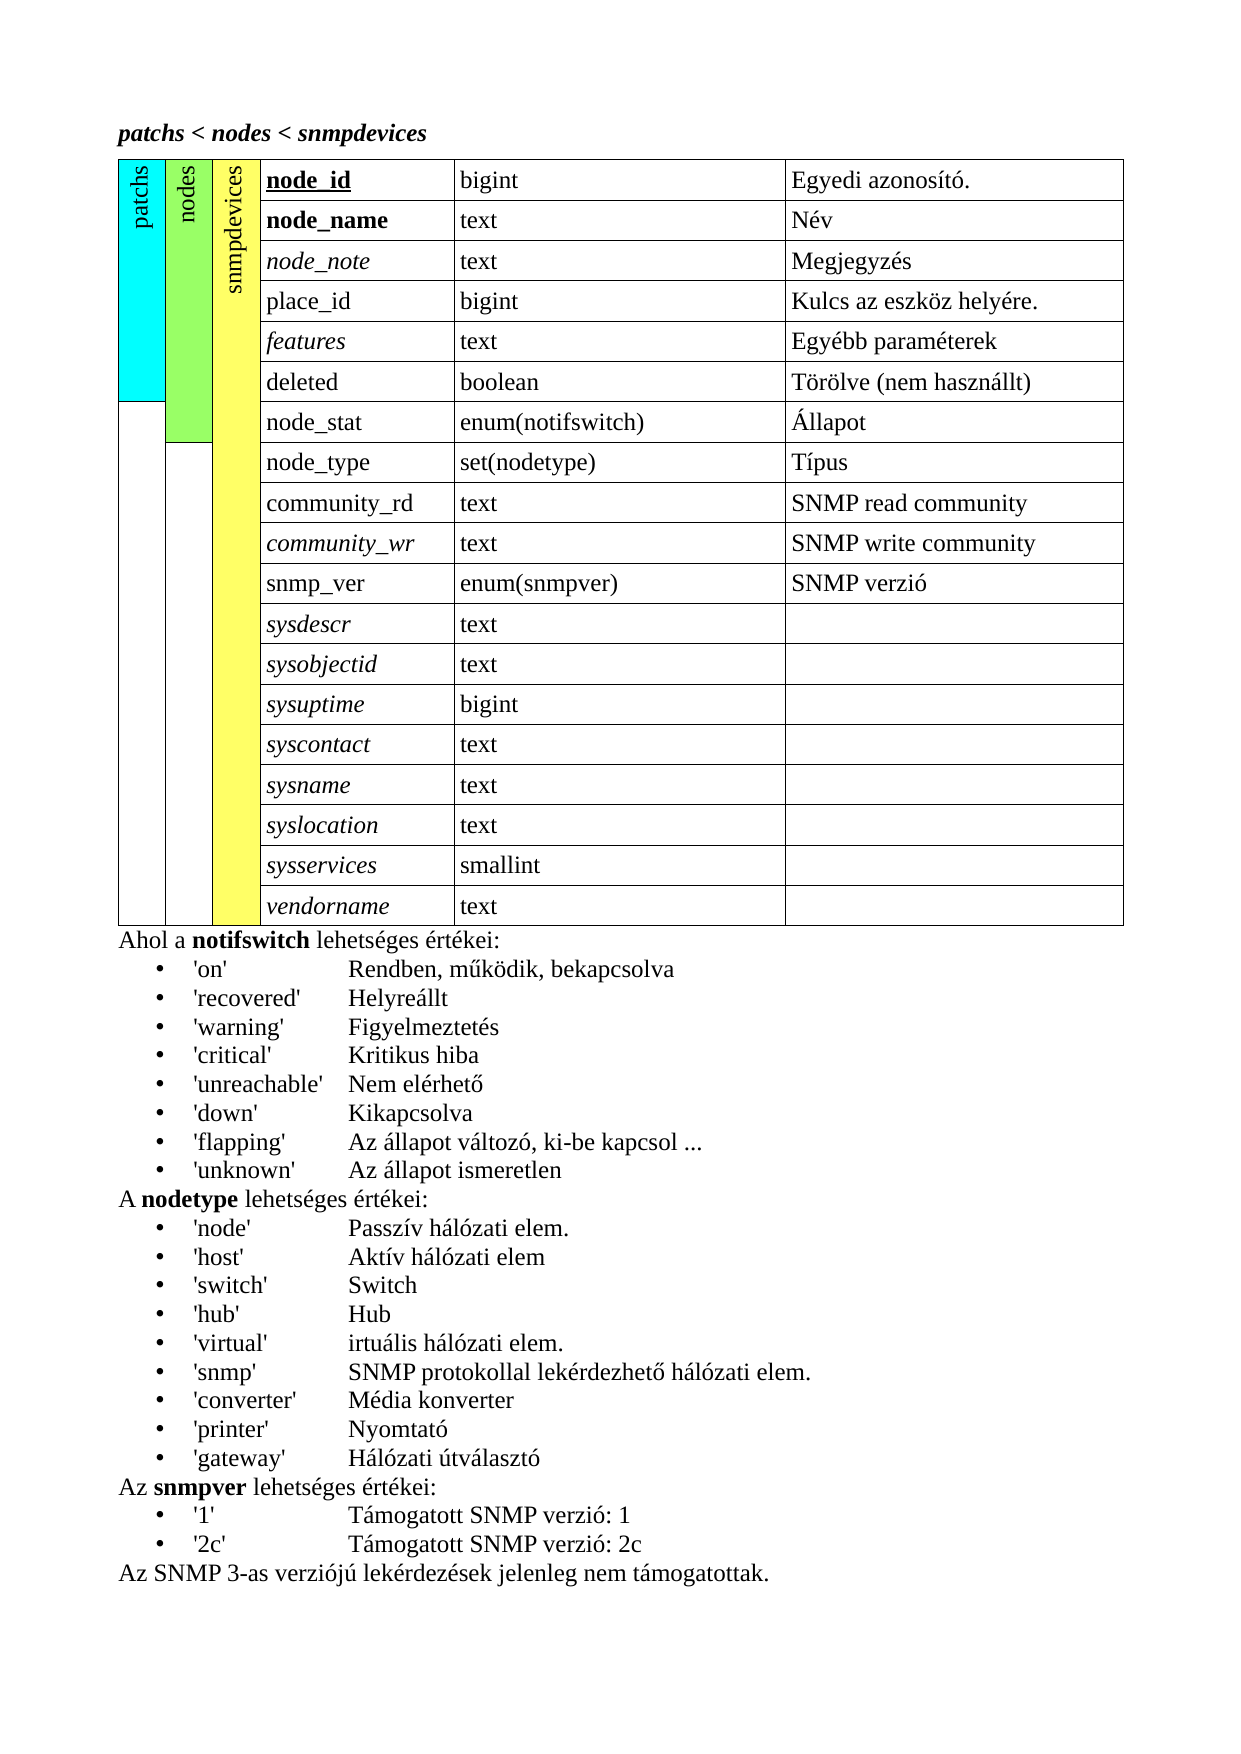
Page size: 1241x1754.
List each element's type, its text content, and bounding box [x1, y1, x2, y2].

text Az snmpver lehetséges értékei: [118, 1472, 1122, 1500]
list 'converter' Média konverter [156, 1385, 1122, 1414]
list 'node' Passzív hálózati elem. [156, 1213, 1122, 1242]
table_cell deleted [261, 362, 454, 401]
table_cell node_stat [261, 402, 454, 442]
table_cell [786, 685, 1123, 724]
table_cell Egyébb paraméterek [786, 322, 1123, 361]
list 'recovered' Helyreállt [156, 983, 1122, 1012]
list 'down' Kikapcsolva [156, 1098, 1122, 1127]
table_cell [786, 725, 1123, 764]
list 'unknown' Az állapot ismeretlen [156, 1155, 1122, 1184]
text Az SNMP 3-as verziójú lekérdezések jelenleg nem támogatottak. [118, 1558, 1122, 1587]
table_cell snmp_ver [261, 564, 454, 603]
table_cell [786, 805, 1123, 845]
table_header Egyedi azonosító. [786, 160, 1123, 200]
table_cell Kulcs az eszköz helyére. [786, 281, 1123, 321]
list 'snmp' SNMP protokollal lekérdezhető hálózati elem. [156, 1357, 1122, 1385]
table_cell bigint [455, 685, 785, 724]
table_cell enum(notifswitch) [455, 402, 785, 442]
table_cell Név [786, 201, 1123, 240]
table_cell text [455, 241, 785, 280]
list 'switch' Switch [156, 1270, 1122, 1299]
table_cell [786, 846, 1123, 885]
table_cell smallint [455, 846, 785, 885]
table_cell [786, 765, 1123, 804]
table_cell Típus [786, 443, 1123, 482]
table_cell [119, 402, 165, 925]
list 'gateway' Hálózati útválasztó [156, 1443, 1122, 1472]
table_cell Törölve (nem használlt) [786, 362, 1123, 401]
list 'critical' Kritikus hiba [156, 1040, 1122, 1069]
table_cell community_wr [261, 523, 454, 562]
table_cell syslocation [261, 805, 454, 845]
table_cell text [455, 604, 785, 643]
list 'unreachable' Nem elérhető [156, 1069, 1122, 1098]
table_header nodes [166, 160, 212, 442]
table_cell text [455, 886, 785, 925]
table_header bigint [455, 160, 785, 200]
table_cell sysuptime [261, 685, 454, 724]
table_cell Megjegyzés [786, 241, 1123, 280]
table_cell text [455, 765, 785, 804]
list 'warning' Figyelmeztetés [156, 1012, 1122, 1040]
table_cell [166, 443, 212, 925]
table_cell text [455, 483, 785, 522]
table_cell text [455, 644, 785, 683]
text patchs < nodes < snmpdevices [118, 118, 1122, 147]
table_cell node_note [261, 241, 454, 280]
table_cell text [455, 322, 785, 361]
table_cell community_rd [261, 483, 454, 522]
list 'on' Rendben, működik, bekapcsolva [156, 954, 1122, 983]
table_header snmpdevices [213, 160, 260, 925]
table_cell boolean [455, 362, 785, 401]
table_header node_id [261, 160, 454, 200]
table_cell [786, 604, 1123, 643]
table_cell node_type [261, 443, 454, 482]
table_cell SNMP write community [786, 523, 1123, 562]
list 'printer' Nyomtató [156, 1414, 1122, 1443]
list 'virtual' irtuális hálózati elem. [156, 1328, 1122, 1357]
list '2c' Támogatott SNMP verzió: 2c [156, 1529, 1122, 1558]
table_cell text [455, 523, 785, 562]
table_cell vendorname [261, 886, 454, 925]
list 'host' Aktív hálózati elem [156, 1242, 1122, 1270]
list 'hub' Hub [156, 1299, 1122, 1328]
table_cell place_id [261, 281, 454, 321]
table_cell node_name [261, 201, 454, 240]
table_cell sysobjectid [261, 644, 454, 683]
text Ahol a notifswitch lehetséges értékei: [118, 926, 1122, 954]
table_cell bigint [455, 281, 785, 321]
table_cell SNMP read community [786, 483, 1123, 522]
table_cell features [261, 322, 454, 361]
table_cell [786, 644, 1123, 683]
table_cell text [455, 201, 785, 240]
table_cell SNMP verzió [786, 564, 1123, 603]
table_cell [786, 886, 1123, 925]
table_cell sysdescr [261, 604, 454, 643]
table_cell enum(snmpver) [455, 564, 785, 603]
table_cell Állapot [786, 402, 1123, 442]
table_cell set(nodetype) [455, 443, 785, 482]
list 'flapping' Az állapot változó, ki-be kapcsol ... [156, 1127, 1122, 1155]
table_cell text [455, 725, 785, 764]
table_cell sysservices [261, 846, 454, 885]
text A nodetype lehetséges értékei: [118, 1184, 1122, 1213]
table_header patchs [119, 160, 165, 401]
table_cell text [455, 805, 785, 845]
list '1' Támogatott SNMP verzió: 1 [156, 1500, 1122, 1529]
table_cell syscontact [261, 725, 454, 764]
table_cell sysname [261, 765, 454, 804]
